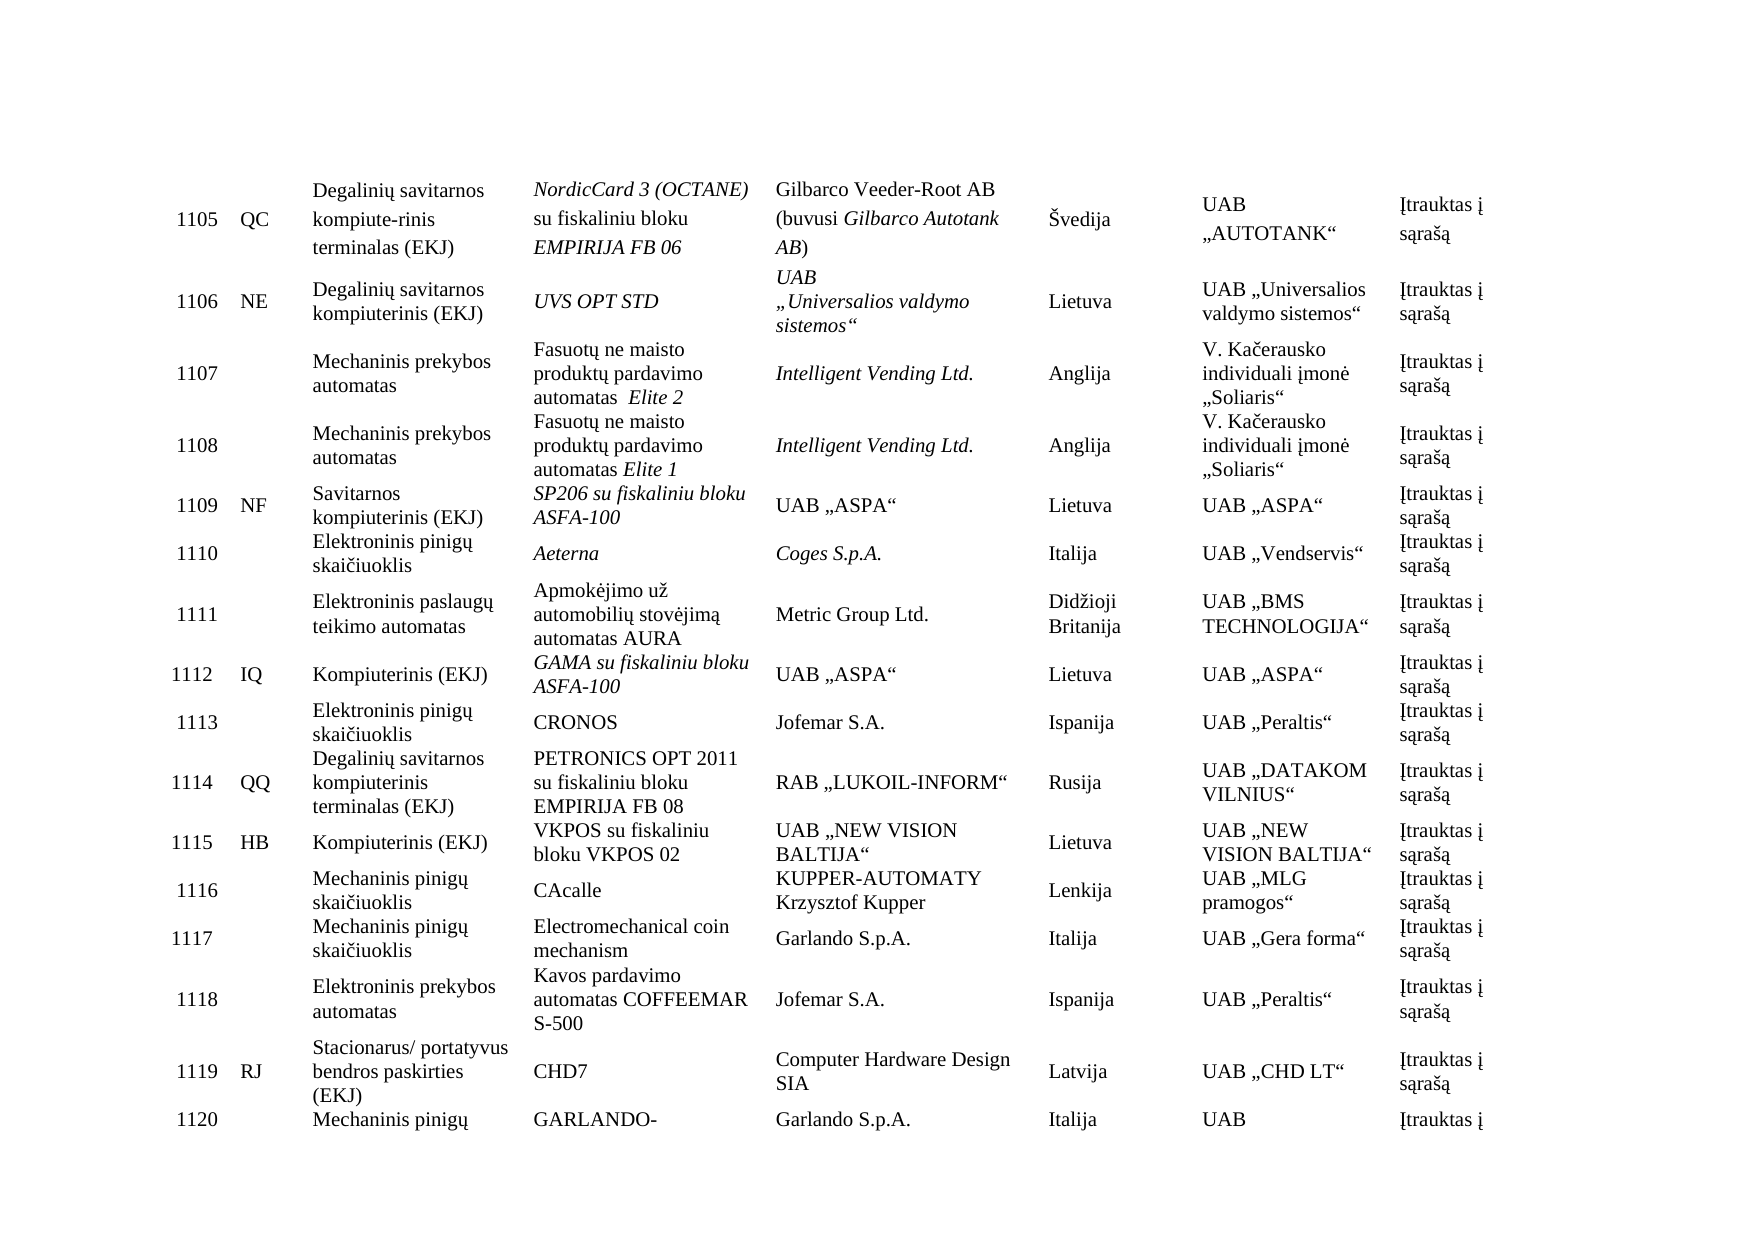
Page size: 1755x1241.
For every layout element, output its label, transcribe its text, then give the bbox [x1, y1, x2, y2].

table_cell [229, 1107, 301, 1131]
table_cell [229, 698, 301, 746]
table_cell Įtrauktas į sąrašą [1388, 481, 1536, 529]
table_cell Įtrauktas į sąrašą [1388, 409, 1536, 481]
table_cell Kompiuterinis (EKJ) [301, 650, 522, 698]
table_cell Lietuva [1037, 650, 1191, 698]
table_cell [229, 866, 301, 914]
table_cell NordicCard 3 (OCTANE) su fiskaliniu bloku EMPIRIJA FB 06 [522, 177, 764, 265]
table_cell UAB „Gera forma“ [1191, 914, 1388, 962]
table_cell Ispanija [1037, 963, 1191, 1035]
table_cell Mechaninis pinigų skaičiuoklis [301, 914, 522, 962]
table_cell Elektroninis pinigų skaičiuoklis [301, 529, 522, 577]
table_cell Computer Hardware Design SIA [764, 1035, 1037, 1107]
table_cell Įtrauktas į sąrašą [1388, 578, 1536, 650]
table_cell 1108 [100, 409, 229, 481]
table_cell Įtrauktas į sąrašą [1388, 337, 1536, 409]
table_cell Apmokėjimo už automobilių stovėjimą automatas AURA [522, 578, 764, 650]
table_cell V. Kačerausko individuali įmonė „Soliaris“ [1191, 409, 1388, 481]
table_cell Įtrauktas į sąrašą [1388, 866, 1536, 914]
table_cell Įtrauktas į sąrašą [1388, 746, 1536, 818]
table_cell UAB „BMS TECHNOLOGIJA“ [1191, 578, 1388, 650]
table_cell 1120 [100, 1107, 229, 1131]
table_cell Elektroninis pinigų skaičiuoklis [301, 698, 522, 746]
table_cell Jofemar S.A. [764, 698, 1037, 746]
table_cell 1117 [100, 914, 229, 962]
table_cell [229, 914, 301, 962]
table_cell 1105 [100, 177, 229, 265]
table_cell 1113 [100, 698, 229, 746]
table_cell UAB „Universalios valdymo sistemos“ [764, 265, 1037, 337]
table_cell UVS OPT STD [522, 265, 764, 337]
table_cell 1114 [100, 746, 229, 818]
table_cell UAB „ASPA“ [1191, 481, 1388, 529]
table_cell Didžioji Britanija [1037, 578, 1191, 650]
table_cell [229, 409, 301, 481]
table_cell Coges S.p.A. [764, 529, 1037, 577]
table_cell Degalinių savitarnos kompiute-rinis terminalas (EKJ) [301, 177, 522, 265]
table_cell Intelligent Vending Ltd. [764, 409, 1037, 481]
table_cell Garlando S.p.A. [764, 1107, 1037, 1131]
table_cell Lietuva [1037, 481, 1191, 529]
table_cell Įtrauktas į sąrašą [1388, 914, 1536, 962]
table_cell Degalinių savitarnos kompiuterinis terminalas (EKJ) [301, 746, 522, 818]
table_cell [229, 337, 301, 409]
table_cell UAB „DATAKOM VILNIUS“ [1191, 746, 1388, 818]
table_cell Lenkija [1037, 866, 1191, 914]
table_cell UAB „Universalios valdymo sistemos“ [1191, 265, 1388, 337]
table_cell 1111 [100, 578, 229, 650]
table_cell Electromechanical coin mechanism [522, 914, 764, 962]
table_cell Įtrauktas į sąrašą [1388, 529, 1536, 577]
table_cell 1116 [100, 866, 229, 914]
table_cell Savitarnos kompiuterinis (EKJ) [301, 481, 522, 529]
table_cell GARLANDO- [522, 1107, 764, 1131]
table_cell Įtrauktas į sąrašą [1388, 963, 1536, 1035]
table_cell Įtrauktas į sąrašą [1388, 650, 1536, 698]
table_cell UAB [1191, 1107, 1388, 1131]
table_cell Degalinių savitarnos kompiuterinis (EKJ) [301, 265, 522, 337]
table_cell 1106 [100, 265, 229, 337]
table_cell 1112 [100, 650, 229, 698]
table_cell Latvija [1037, 1035, 1191, 1107]
table_cell CHD7 [522, 1035, 764, 1107]
table_cell Švedija [1037, 177, 1191, 265]
table_cell Mechaninis pinigų skaičiuoklis [301, 866, 522, 914]
table_cell Mechaninis prekybos automatas [301, 337, 522, 409]
table_cell HB [229, 818, 301, 866]
table_cell Stacionarus/ portatyvus bendros paskirties (EKJ) [301, 1035, 522, 1107]
table_cell 1118 [100, 963, 229, 1035]
table_cell Italija [1037, 1107, 1191, 1131]
table_cell UAB „Vendservis“ [1191, 529, 1388, 577]
table_cell Įtrauktas į sąrašą [1388, 177, 1536, 265]
table_cell Kavos pardavimo automatas COFFEEMAR S-500 [522, 963, 764, 1035]
table_cell 1109 [100, 481, 229, 529]
table_cell Fasuotų ne maisto produktų pardavimo automatas Elite 2 [522, 337, 764, 409]
table_cell VKPOS su fiskaliniu bloku VKPOS 02 [522, 818, 764, 866]
table_cell NE [229, 265, 301, 337]
table_cell Ispanija [1037, 698, 1191, 746]
table_cell KUPPER-AUTOMATY Krzysztof Kupper [764, 866, 1037, 914]
table_cell Lietuva [1037, 818, 1191, 866]
table_cell Elektroninis paslaugų teikimo automatas [301, 578, 522, 650]
table_cell [229, 578, 301, 650]
table_cell Mechaninis pinigų [301, 1107, 522, 1131]
table_cell Fasuotų ne maisto produktų pardavimo automatas Elite 1 [522, 409, 764, 481]
table_cell GAMA su fiskaliniu bloku ASFA-100 [522, 650, 764, 698]
table_cell Lietuva [1037, 265, 1191, 337]
table_cell SP206 su fiskaliniu bloku ASFA-100 [522, 481, 764, 529]
table_cell UAB „Peraltis“ [1191, 963, 1388, 1035]
table_cell Elektroninis prekybos automatas [301, 963, 522, 1035]
table_cell Įtrauktas į sąrašą [1388, 1035, 1536, 1107]
table_cell Aeterna [522, 529, 764, 577]
table_cell Įtrauktas į sąrašą [1388, 818, 1536, 866]
table_cell Intelligent Vending Ltd. [764, 337, 1037, 409]
table_cell PETRONICS OPT 2011 su fiskaliniu bloku EMPIRIJA FB 08 [522, 746, 764, 818]
table_cell V. Kačerausko individuali įmonė „Soliaris“ [1191, 337, 1388, 409]
table_cell UAB „CHD LT“ [1191, 1035, 1388, 1107]
table_cell Garlando S.p.A. [764, 914, 1037, 962]
table_cell 1107 [100, 337, 229, 409]
table_cell Mechaninis prekybos automatas [301, 409, 522, 481]
table_cell Rusija [1037, 746, 1191, 818]
table_cell 1110 [100, 529, 229, 577]
table_cell UAB „MLG pramogos“ [1191, 866, 1388, 914]
table_cell Metric Group Ltd. [764, 578, 1037, 650]
table_cell 1119 [100, 1035, 229, 1107]
table_cell Įtrauktas į [1388, 1107, 1536, 1131]
table_cell UAB „Peraltis“ [1191, 698, 1388, 746]
table_cell Gilbarco Veeder-Root AB (buvusi Gilbarco Autotank AB) [764, 177, 1037, 265]
table_cell 1115 [100, 818, 229, 866]
table_cell NF [229, 481, 301, 529]
table_cell UAB „ASPA“ [764, 481, 1037, 529]
table_cell UAB „AUTOTANK“ [1191, 177, 1388, 265]
table_cell Anglija [1037, 409, 1191, 481]
table_cell Įtrauktas į sąrašą [1388, 698, 1536, 746]
table_cell QC [229, 177, 301, 265]
table_cell [229, 529, 301, 577]
table_cell Anglija [1037, 337, 1191, 409]
table_cell Kompiuterinis (EKJ) [301, 818, 522, 866]
table_cell UAB „ASPA“ [764, 650, 1037, 698]
table_cell UAB „NEW VISION BALTIJA“ [764, 818, 1037, 866]
table_cell QQ [229, 746, 301, 818]
table_cell IQ [229, 650, 301, 698]
table_cell Italija [1037, 529, 1191, 577]
table_cell Įtrauktas į sąrašą [1388, 265, 1536, 337]
table_cell RJ [229, 1035, 301, 1107]
table_cell UAB „NEW VISION BALTIJA“ [1191, 818, 1388, 866]
table_cell RAB „LUKOIL-INFORM“ [764, 746, 1037, 818]
table_cell Italija [1037, 914, 1191, 962]
table_cell UAB „ASPA“ [1191, 650, 1388, 698]
table_cell [229, 963, 301, 1035]
table_cell CRONOS [522, 698, 764, 746]
table_cell Jofemar S.A. [764, 963, 1037, 1035]
table_cell CAcalle [522, 866, 764, 914]
